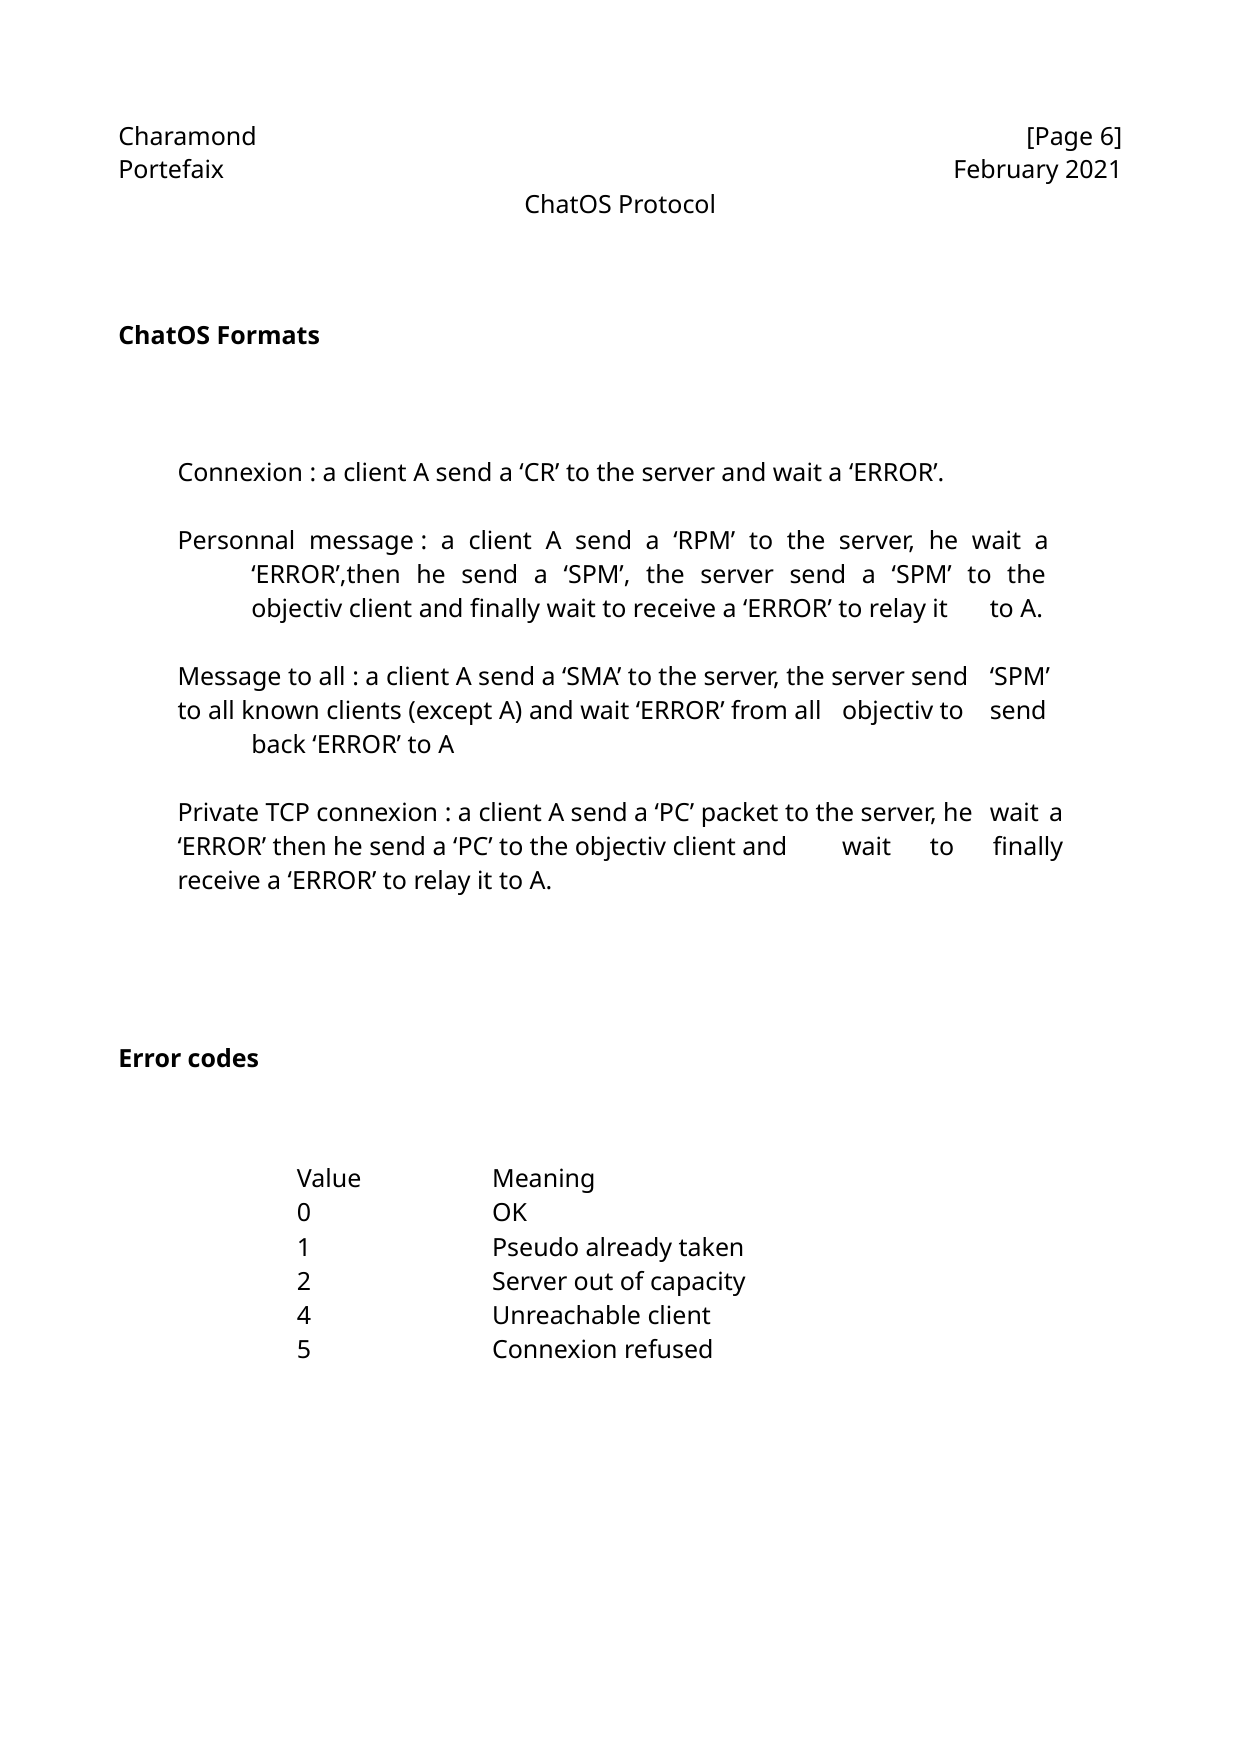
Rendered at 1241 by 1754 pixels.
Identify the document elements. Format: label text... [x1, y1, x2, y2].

text Error codes [118, 1041, 1122, 1075]
text Message to all : a client A send a ‘SMA’ to the server, the server send ‘SPM’ to all known clients (except A) and wait ‘ERROR’ from all objectiv to send back ‘ERROR’ to A [177, 658, 1063, 761]
table_cell Pseudo already taken [433, 1229, 947, 1263]
table_cell Connexion refused [433, 1331, 947, 1365]
table_cell 4 [238, 1297, 433, 1331]
table_header Value [238, 1161, 433, 1195]
table_cell 2 [238, 1263, 433, 1297]
table_cell 0 [238, 1195, 433, 1229]
text Private TCP connexion : a client A send a ‘PC’ packet to the server, he wait a ‘ERROR’ then he send a ‘PC’ to the objectiv client and wait to finally receive a ‘ERROR’ to relay it to A. [177, 795, 1063, 897]
text ChatOS Formats [118, 318, 1122, 352]
text Personnal message : a client A send a ‘RPM’ to the server, he wait a ‘ERROR’,then he send a ‘SPM’, the server send a ‘SPM’ to the objectiv client and finally wait to receive a ‘ERROR’ to relay it to A. [177, 522, 1063, 624]
table_header Meaning [433, 1161, 947, 1195]
table_cell 1 [238, 1229, 433, 1263]
text Connexion : a client A send a ‘CR’ to the server and wait a ‘ERROR’. [177, 454, 1063, 488]
table_cell Server out of capacity [433, 1263, 947, 1297]
table_cell OK [433, 1195, 947, 1229]
table_cell Unreachable client [433, 1297, 947, 1331]
table_cell 5 [238, 1331, 433, 1365]
